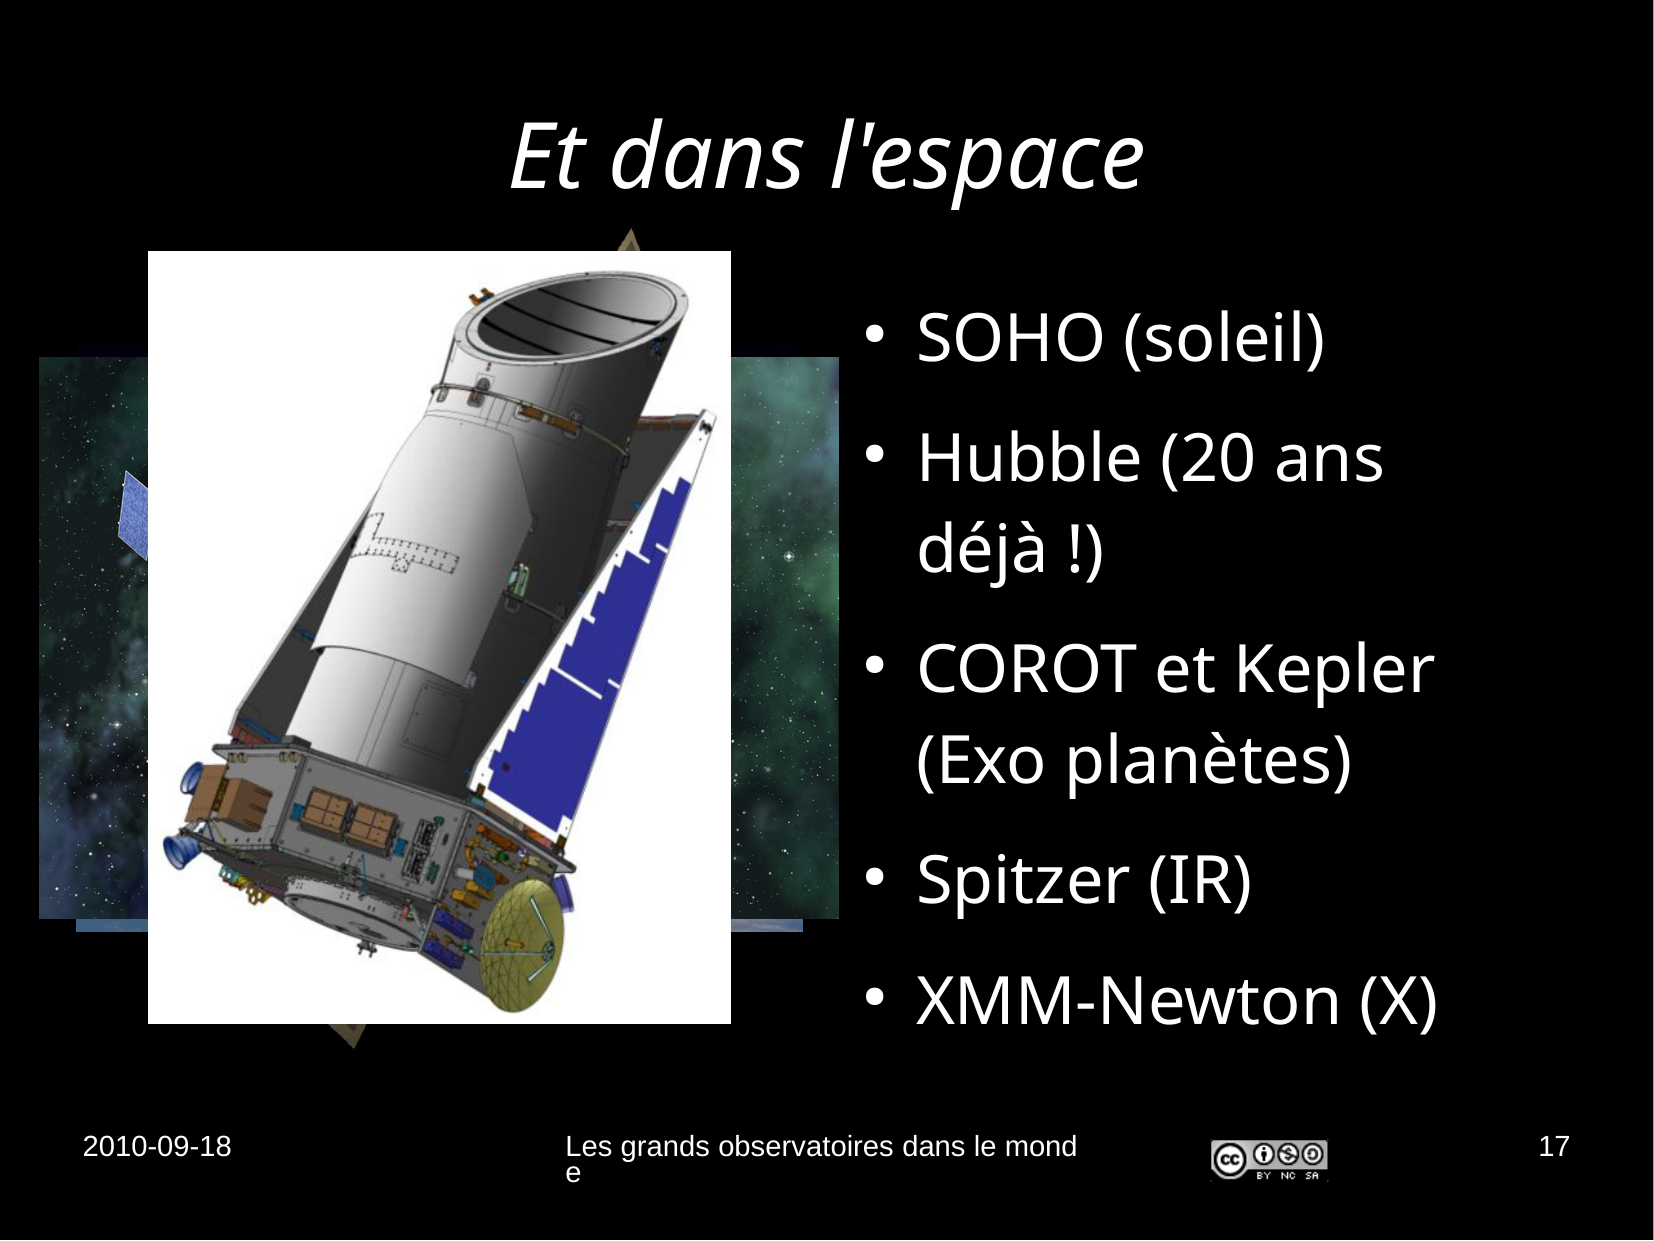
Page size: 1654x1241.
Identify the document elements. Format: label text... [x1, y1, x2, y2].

title Et dans l'espace [82, 49, 1571, 257]
picture [1210, 1139, 1329, 1182]
picture [39, 206, 839, 1069]
list SOHO (soleil) Hubble (20 ans déjà !) COROT et Kepler (Exo planètes) Spitzer (IR) XMM-Newton (X) [845, 290, 1572, 1109]
